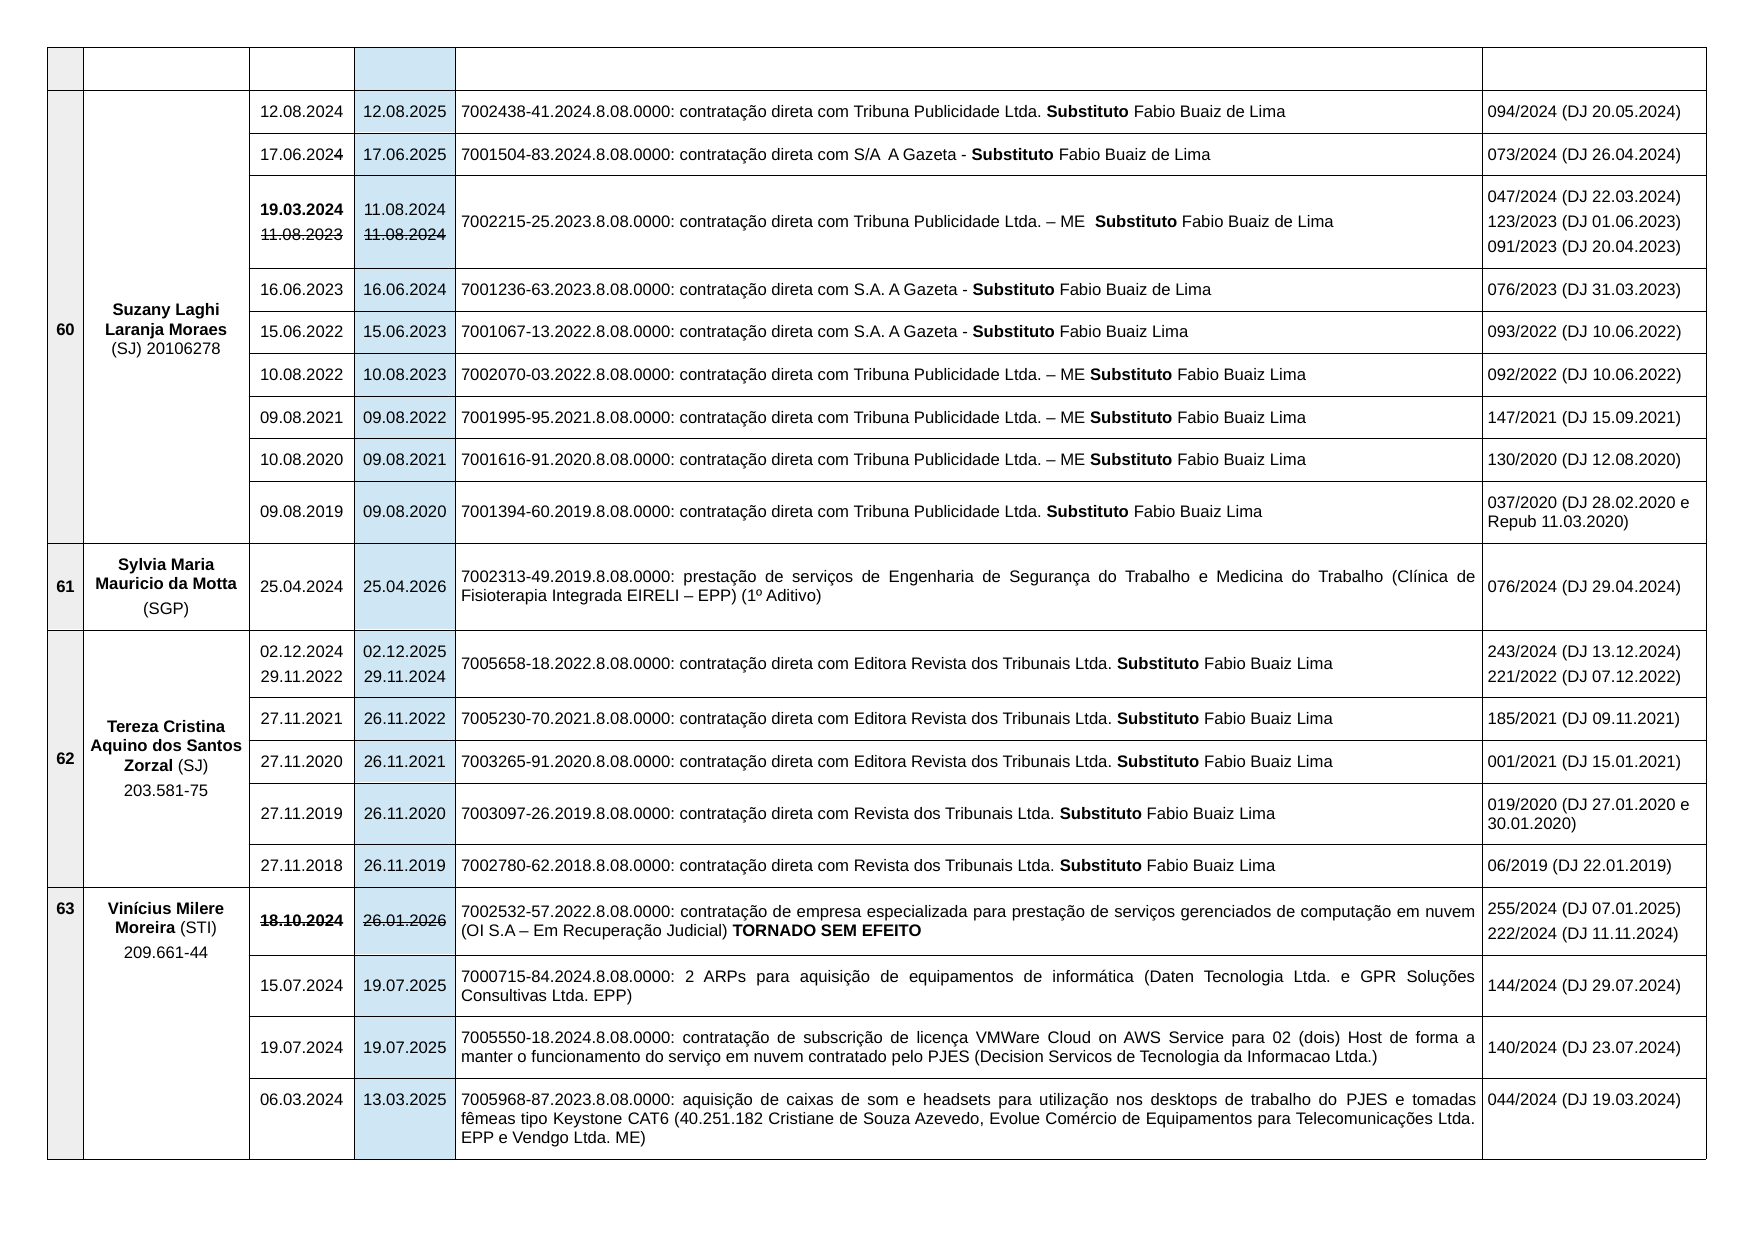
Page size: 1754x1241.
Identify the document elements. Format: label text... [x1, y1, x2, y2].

table_cell 27.11.2020 [250, 741, 354, 782]
table_cell 185/2021 (DJ 09.11.2021) [1483, 698, 1706, 740]
table_cell 094/2024 (DJ 20.05.2024) [1483, 91, 1706, 132]
table_cell 243/2024 (DJ 13.12.2024) 221/2022 (DJ 07.12.2022) [1483, 631, 1706, 697]
table_cell 17.06.2025 [355, 134, 455, 175]
table_cell 16.06.2023 [250, 269, 354, 311]
table_cell 7005968-87.2023.8.08.0000: aquisição de caixas de som e headsets para utilização nos desktops de trabalho do PJES e tomadas fêmeas tipo Keystone CAT6 (40.251.182 Cristiane de Souza Azevedo, Evolue Comércio de Equipamentos para Telecomunicações Ltda. EPP e Vendgo Ltda. ME) [456, 1079, 1482, 1159]
table_cell 09.08.2022 [355, 397, 455, 438]
table_cell 147/2021 (DJ 15.09.2021) [1483, 397, 1706, 438]
table_cell 06/2019 (DJ 22.01.2019) [1483, 845, 1706, 887]
table_cell 09.08.2021 [355, 439, 455, 481]
table_cell Vinícius Milere Moreira (STI) 209.661-44 [84, 888, 249, 1159]
table_cell 02.12.2024 29.11.2022 [250, 631, 354, 697]
table_cell 18.10.2024 [250, 888, 354, 954]
table_cell 19.07.2025 [355, 956, 455, 1016]
table_cell 17.06.2024 [250, 134, 354, 175]
table_cell 19.07.2024 [250, 1017, 354, 1078]
table_cell 10.08.2020 [250, 439, 354, 481]
table_cell [456, 48, 1482, 90]
table_cell 140/2024 (DJ 23.07.2024) [1483, 1017, 1706, 1078]
table_cell 037/2020 (DJ 28.02.2020 e Repub 11.03.2020) [1483, 482, 1706, 543]
table_cell 02.12.2025 29.11.2024 [355, 631, 455, 697]
table_cell [84, 48, 249, 90]
table_cell 7001236-63.2023.8.08.0000: contratação direta com S.A. A Gazeta - Substituto Fabio Buaiz de Lima [456, 269, 1482, 311]
table_cell 09.08.2019 [250, 482, 354, 543]
table_cell 076/2024 (DJ 29.04.2024) [1483, 544, 1706, 629]
table_cell 26.11.2019 [355, 845, 455, 887]
table_cell 15.07.2024 [250, 956, 354, 1016]
table_cell 7002532-57.2022.8.08.0000: contratação de empresa especializada para prestação de serviços gerenciados de computação em nuvem (OI S.A – Em Recuperação Judicial) TORNADO SEM EFEITO [456, 888, 1482, 954]
table_cell 63 [48, 888, 83, 1159]
table_cell 255/2024 (DJ 07.01.2025) 222/2024 (DJ 11.11.2024) [1483, 888, 1706, 954]
table_cell 26.11.2020 [355, 784, 455, 844]
table_cell 16.06.2024 [355, 269, 455, 311]
table_cell Tereza Cristina Aquino dos Santos Zorzal (SJ) 203.581-75 [84, 631, 249, 887]
table_cell 7005658-18.2022.8.08.0000: contratação direta com Editora Revista dos Tribunais Ltda. Substituto Fabio Buaiz Lima [456, 631, 1482, 697]
table_cell 11.08.2024 11.08.2024 [355, 176, 455, 268]
table_cell 60 [48, 91, 83, 543]
table_cell 19.03.2024 11.08.2023 [250, 176, 354, 268]
table_cell 09.08.2021 [250, 397, 354, 438]
table_cell 27.11.2019 [250, 784, 354, 844]
table_cell 7000715-84.2024.8.08.0000: 2 ARPs para aquisição de equipamentos de informática (Daten Tecnologia Ltda. e GPR Soluções Consultivas Ltda. EPP) [456, 956, 1482, 1016]
table_cell 7005550-18.2024.8.08.0000: contratação de subscrição de licença VMWare Cloud on AWS Service para 02 (dois) Host de forma a manter o funcionamento do serviço em nuvem contratado pelo PJES (Decision Servicos de Tecnologia da Informacao Ltda.) [456, 1017, 1482, 1078]
table_cell 27.11.2018 [250, 845, 354, 887]
table_cell 144/2024 (DJ 29.07.2024) [1483, 956, 1706, 1016]
table_cell 7001067-13.2022.8.08.0000: contratação direta com S.A. A Gazeta - Substituto Fabio Buaiz Lima [456, 312, 1482, 353]
table_cell 09.08.2020 [355, 482, 455, 543]
table_cell 7001995-95.2021.8.08.0000: contratação direta com Tribuna Publicidade Ltda. – ME Substituto Fabio Buaiz Lima [456, 397, 1482, 438]
table_cell [355, 48, 455, 90]
table_cell 7005230-70.2021.8.08.0000: contratação direta com Editora Revista dos Tribunais Ltda. Substituto Fabio Buaiz Lima [456, 698, 1482, 740]
table_cell 7001504-83.2024.8.08.0000: contratação direta com S/A A Gazeta - Substituto Fabio Buaiz de Lima [456, 134, 1482, 175]
table_cell 7002070-03.2022.8.08.0000: contratação direta com Tribuna Publicidade Ltda. – ME Substituto Fabio Buaiz Lima [456, 354, 1482, 396]
table_cell 7001616-91.2020.8.08.0000: contratação direta com Tribuna Publicidade Ltda. – ME Substituto Fabio Buaiz Lima [456, 439, 1482, 481]
table_cell 10.08.2023 [355, 354, 455, 396]
table_cell 62 [48, 631, 83, 887]
table_cell 001/2021 (DJ 15.01.2021) [1483, 741, 1706, 782]
table_cell 15.06.2023 [355, 312, 455, 353]
table_cell 019/2020 (DJ 27.01.2020 e 30.01.2020) [1483, 784, 1706, 844]
table_cell 7002780-62.2018.8.08.0000: contratação direta com Revista dos Tribunais Ltda. Substituto Fabio Buaiz Lima [456, 845, 1482, 887]
table_cell 13.03.2025 [355, 1079, 455, 1159]
table_cell 073/2024 (DJ 26.04.2024) [1483, 134, 1706, 175]
table_cell 26.11.2022 [355, 698, 455, 740]
table_cell 7002438-41.2024.8.08.0000: contratação direta com Tribuna Publicidade Ltda. Substituto Fabio Buaiz de Lima [456, 91, 1482, 132]
table_cell 06.03.2024 [250, 1079, 354, 1159]
table_cell 130/2020 (DJ 12.08.2020) [1483, 439, 1706, 481]
table_cell 093/2022 (DJ 10.06.2022) [1483, 312, 1706, 353]
table_cell 26.11.2021 [355, 741, 455, 782]
table_cell 10.08.2022 [250, 354, 354, 396]
table_cell 12.08.2024 [250, 91, 354, 132]
table_cell 047/2024 (DJ 22.03.2024) 123/2023 (DJ 01.06.2023) 091/2023 (DJ 20.04.2023) [1483, 176, 1706, 268]
table_cell 7003097-26.2019.8.08.0000: contratação direta com Revista dos Tribunais Ltda. Substituto Fabio Buaiz Lima [456, 784, 1482, 844]
table_cell 044/2024 (DJ 19.03.2024) [1483, 1079, 1706, 1159]
table_cell 26.01.2026 [355, 888, 455, 954]
table_cell 25.04.2024 [250, 544, 354, 629]
table_cell 076/2023 (DJ 31.03.2023) [1483, 269, 1706, 311]
table_cell Suzany Laghi Laranja Moraes (SJ) 20106278 [84, 91, 249, 543]
table_cell 7001394-60.2019.8.08.0000: contratação direta com Tribuna Publicidade Ltda. Substituto Fabio Buaiz Lima [456, 482, 1482, 543]
table_cell 7003265-91.2020.8.08.0000: contratação direta com Editora Revista dos Tribunais Ltda. Substituto Fabio Buaiz Lima [456, 741, 1482, 782]
table_cell [1483, 48, 1706, 90]
table_cell 7002215-25.2023.8.08.0000: contratação direta com Tribuna Publicidade Ltda. – ME Substituto Fabio Buaiz de Lima [456, 176, 1482, 268]
table_cell 19.07.2025 [355, 1017, 455, 1078]
table_cell [250, 48, 354, 90]
table_cell 12.08.2025 [355, 91, 455, 132]
table_cell 092/2022 (DJ 10.06.2022) [1483, 354, 1706, 396]
table_cell 27.11.2021 [250, 698, 354, 740]
table_cell 61 [48, 544, 83, 629]
table_cell 25.04.2026 [355, 544, 455, 629]
table_cell Sylvia Maria Mauricio da Motta (SGP) [84, 544, 249, 629]
table_cell 7002313-49.2019.8.08.0000: prestação de serviços de Engenharia de Segurança do Trabalho e Medicina do Trabalho (Clínica de Fisioterapia Integrada EIRELI – EPP) (1º Aditivo) [456, 544, 1482, 629]
table_cell 15.06.2022 [250, 312, 354, 353]
table_cell [48, 48, 83, 90]
